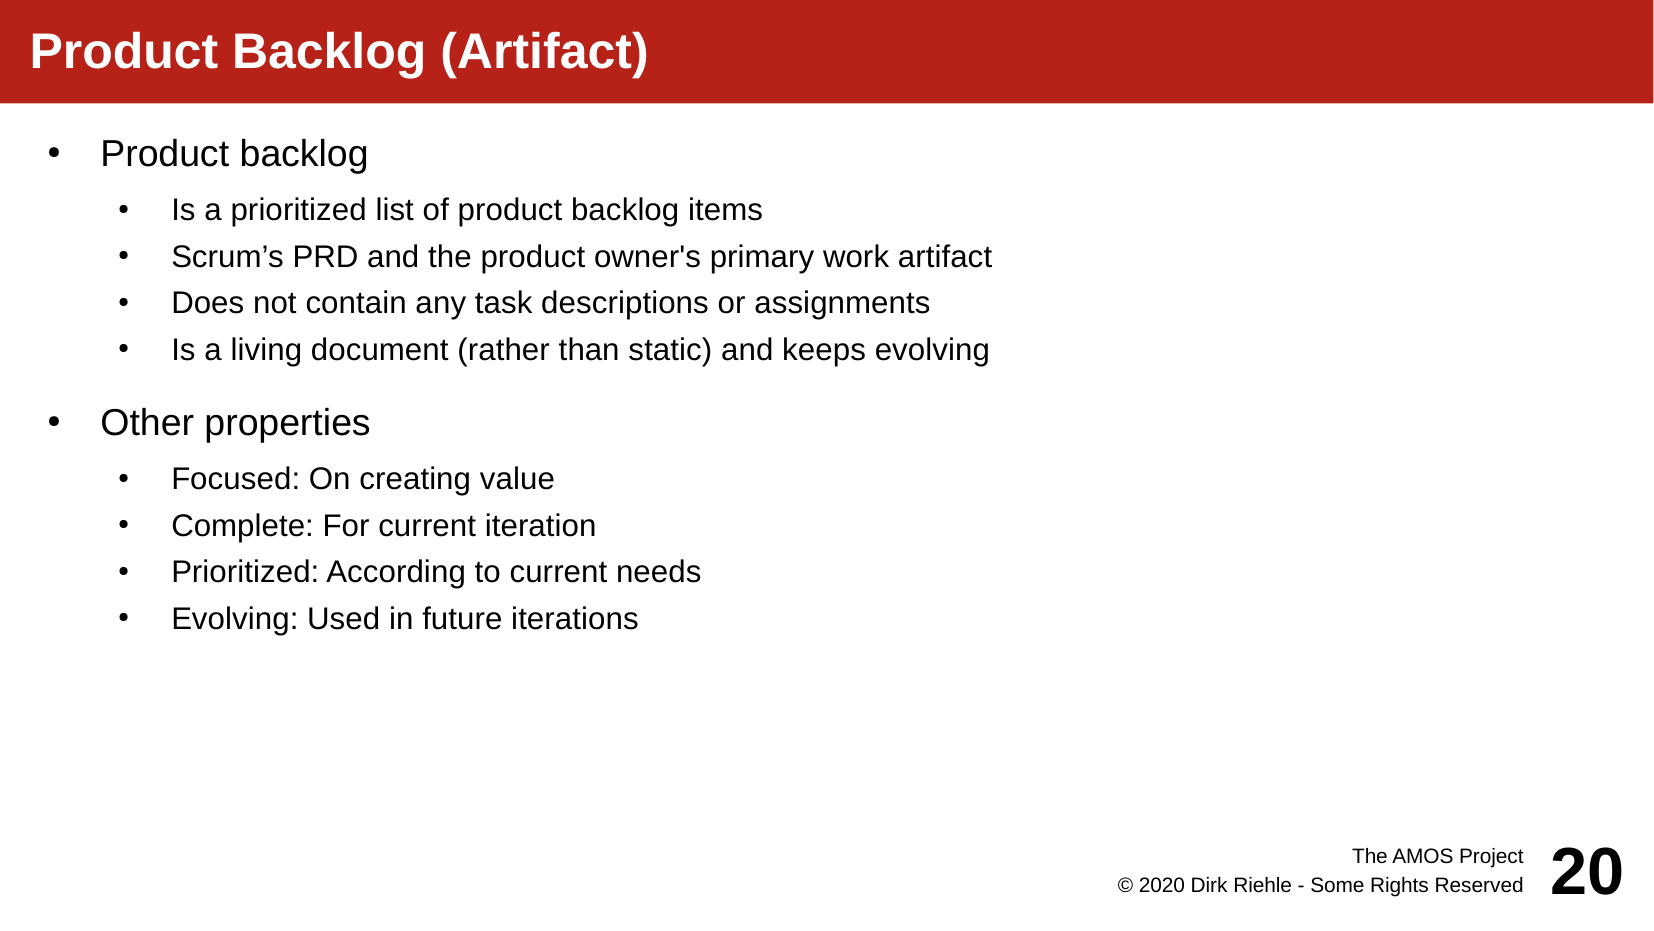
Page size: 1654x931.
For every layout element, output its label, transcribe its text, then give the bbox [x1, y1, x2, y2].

title Product Backlog (Artifact) [0, 0, 1654, 104]
list Product backlog Is a prioritized list of product backlog items Scrum’s PRD and the product owner's primary work artifact Does not contain any task descriptions or assignments Is a living document (rather than static) and keeps evolving Other properties Focused: On creating value Complete: For current iteration Prioritized: According to current needs Evolving: Used in future iterations [29, 132, 1625, 798]
